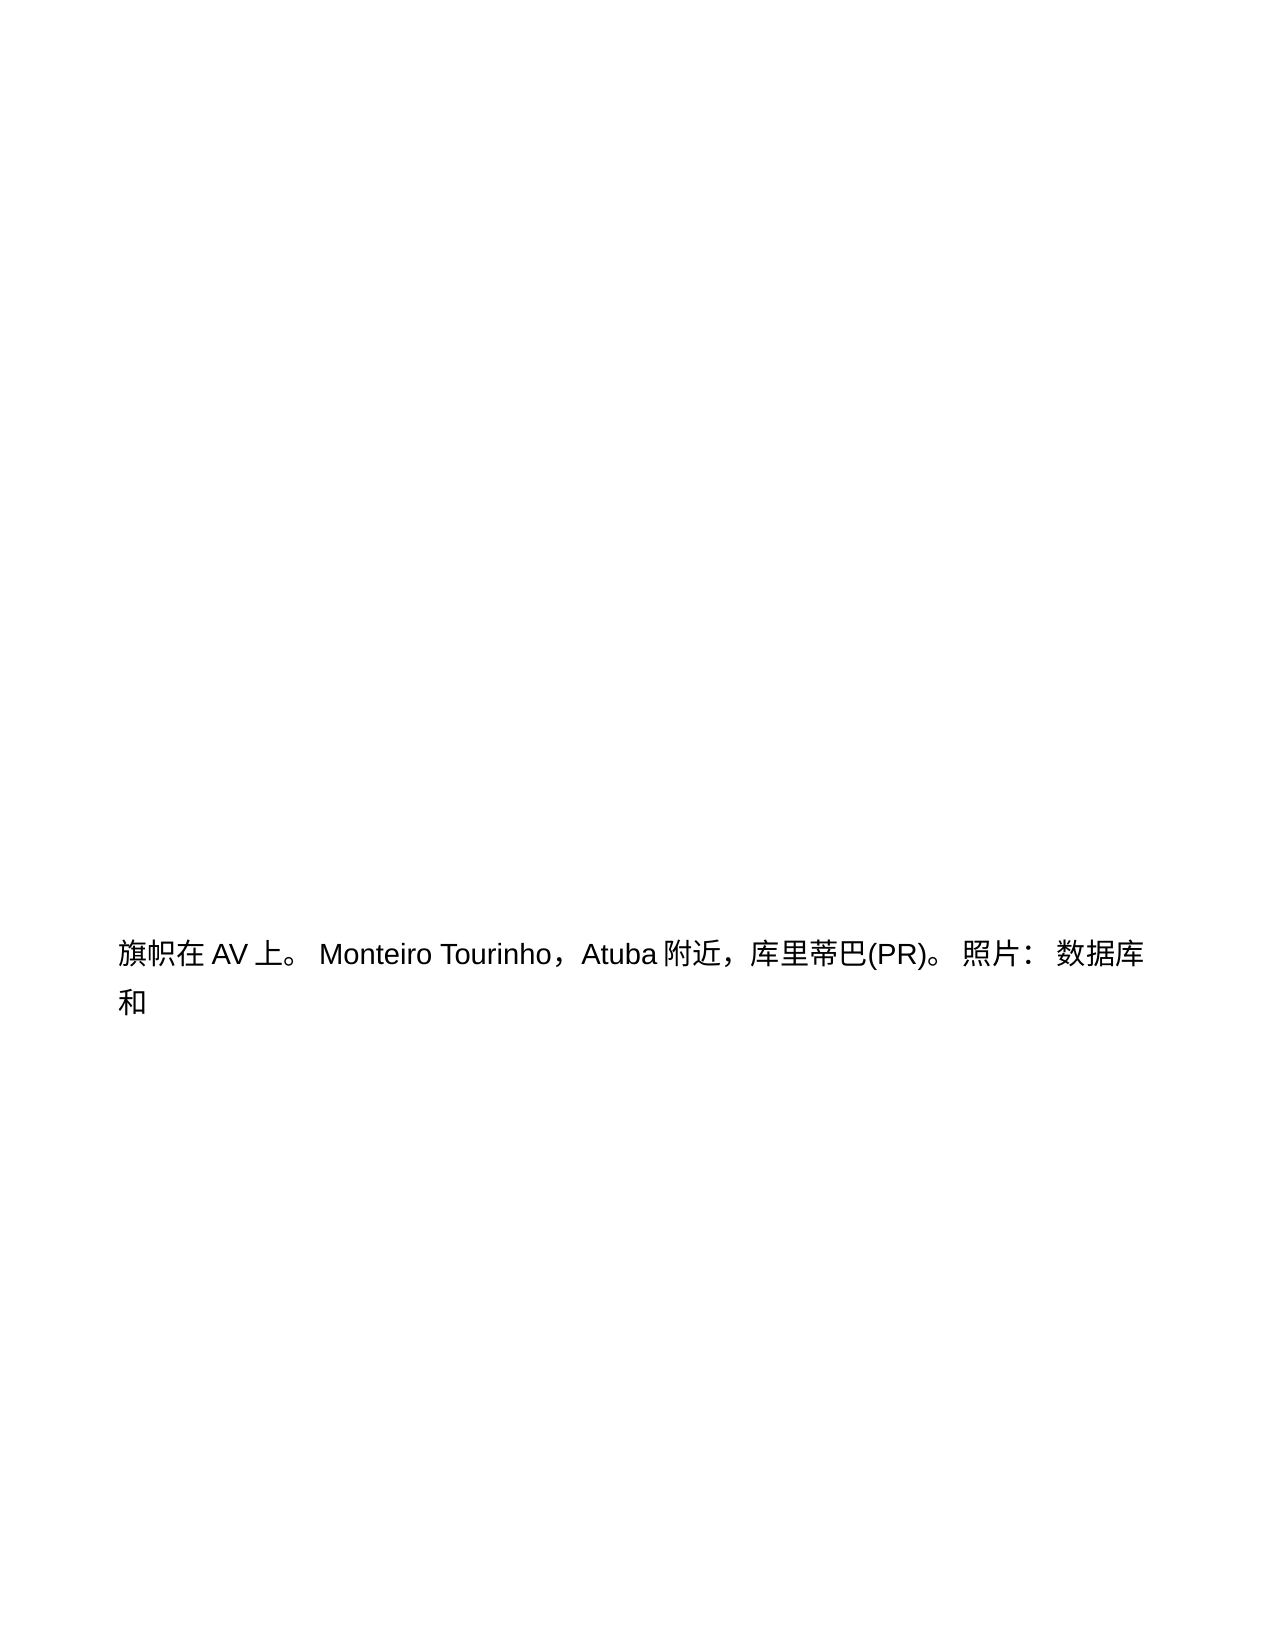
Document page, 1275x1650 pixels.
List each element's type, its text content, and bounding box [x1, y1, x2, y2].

text 旗帜在AV上。 Monteiro Tourinho，Atuba附近，库里蒂巴(PR)。 照片： 数据库和 [118, 118, 1157, 1021]
